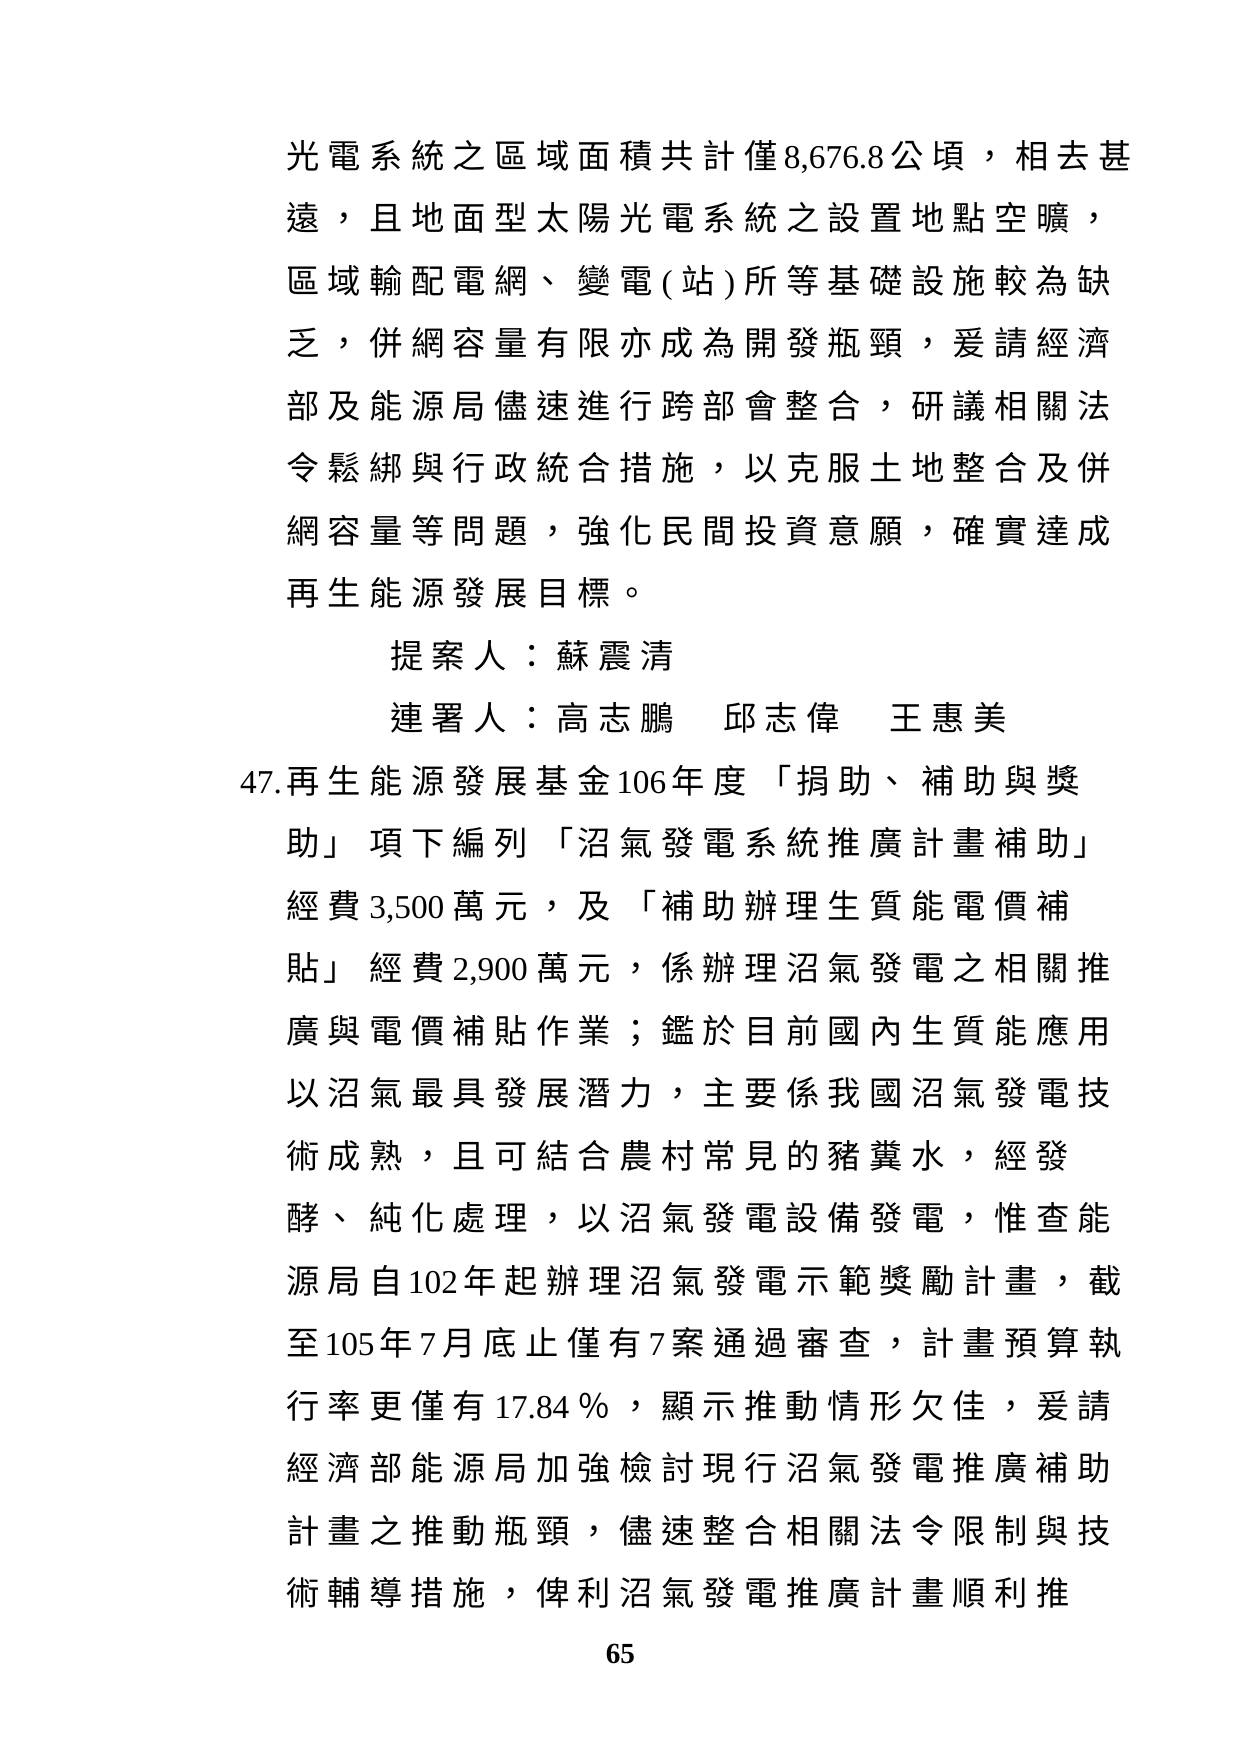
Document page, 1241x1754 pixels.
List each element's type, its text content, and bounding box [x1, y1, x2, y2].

text 連署人：高志鵬 邱志偉 王惠美 [382, 675, 1032, 737]
text 提案人：蘇震清 [382, 612, 1032, 675]
list 光電系統之區域面積共計僅8,676.8公頃，相去甚遠，且地面型太陽光電系統之設置地點空曠，區域輸配電網、變電(站)所等基礎設施較為缺乏，併網容量有限亦成為開發瓶頸，爰請經濟部及能源局儘速進行跨部會整合，研議相關法令鬆綁與行政統合措施，以克服土地整合及併網容量等問題，強化民間投資意願，確實達成再生能源發展目標。 [230, 112, 1136, 612]
list 再生能源發展基金106年度「捐助、補助與獎助」項下編列「沼氣發電系統推廣計畫補助」經費3,500萬元，及「補助辦理生質能電價補貼」經費2,900萬元，係辦理沼氣發電之相關推廣與電價補貼作業；鑑於目前國內生質能應用以沼氣最具發展潛力，主要係我國沼氣發電技術成熟，且可結合農村常見的豬糞水，經發酵、純化處理，以沼氣發電設備發電，惟查能源局自102年起辦理沼氣發電示範獎勵計畫，截至105年7月底止僅有7案通過審查，計畫預算執行率更僅有17.84％，顯示推動情形欠佳，爰請經濟部能源局加強檢討現行沼氣發電推廣補助計畫之推動瓶頸，儘速整合相關法令限制與技術輔導措施，俾利沼氣發電推廣計畫順利推 [230, 737, 1136, 1612]
